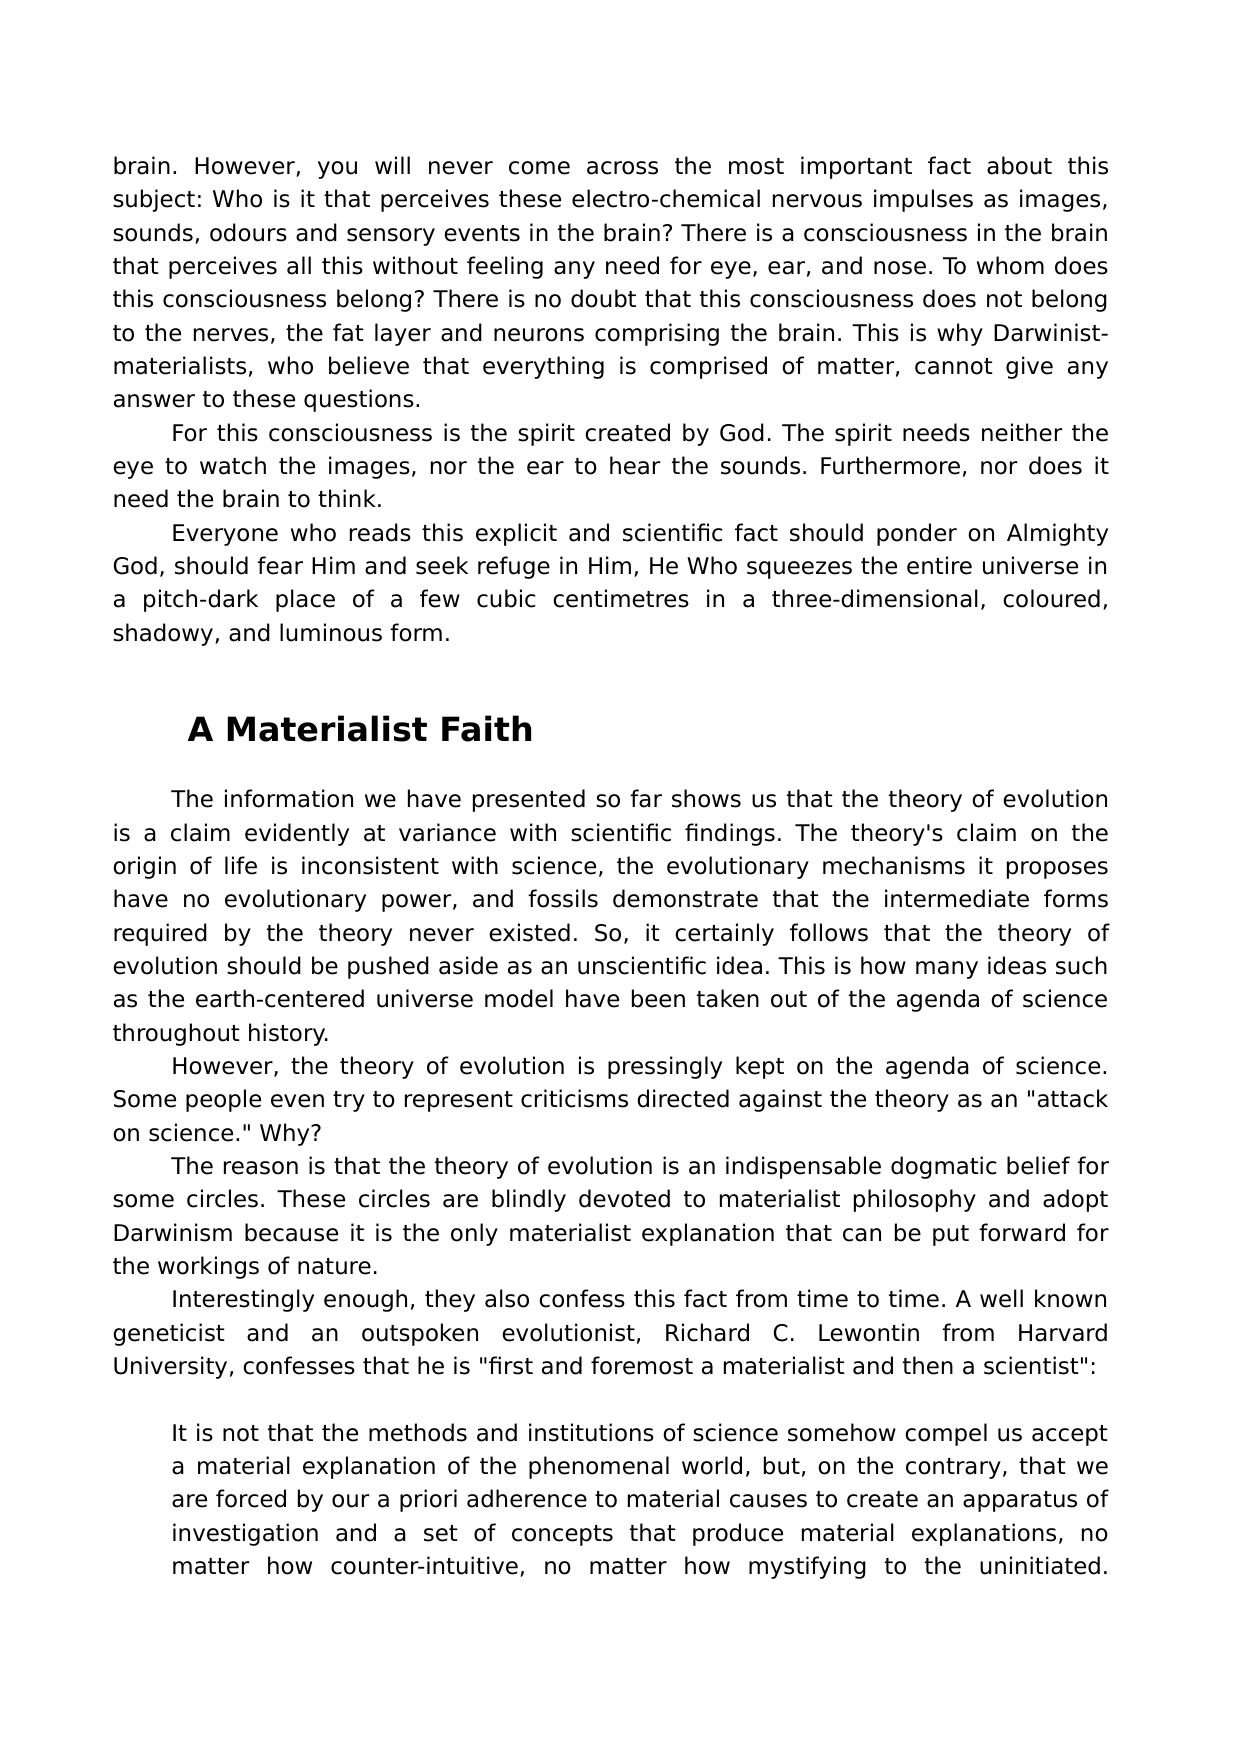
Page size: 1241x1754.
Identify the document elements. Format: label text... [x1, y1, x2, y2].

text It is not that the methods and institutions of science somehow compel us accept a material explanation of the phenomenal world, but, on the contrary, that we are forced by our a priori adherence to material causes to create an apparatus of investigation and a set of concepts that produce material explanations, no matter how counter-intuitive, no matter how mystifying to the uninitiated. [171, 1414, 1110, 1581]
text However, the theory of evolution is pressingly kept on the agenda of science. Some people even try to represent criticisms directed against the theory as an "attack on science." Why? [112, 1048, 1110, 1148]
text brain. However, you will never come across the most important fact about this subject: Who is it that perceives these electro-chemical nervous impulses as images, sounds, odours and sensory events in the brain? There is a consciousness in the brain that perceives all this without feeling any need for eye, ear, and nose. To whom does this consciousness belong? There is no doubt that this consciousness does not belong to the nerves, the fat layer and neurons comprising the brain. This is why Darwinist-materialists, who believe that everything is comprised of matter, cannot give any answer to these questions. [112, 148, 1110, 414]
text A Materialist Faith [112, 714, 1110, 748]
text The reason is that the theory of evolution is an indispensable dogmatic belief for some circles. These circles are blindly devoted to materialist philosophy and adopt Darwinism because it is the only materialist explanation that can be put forward for the workings of nature. [112, 1148, 1110, 1281]
text The information we have presented so far shows us that the theory of evolution is a claim evidently at variance with scientific findings. The theory's claim on the origin of life is inconsistent with science, the evolutionary mechanisms it proposes have no evolutionary power, and fossils demonstrate that the intermediate forms required by the theory never existed. So, it certainly follows that the theory of evolution should be pushed aside as an unscientific idea. This is how many ideas such as the earth-centered universe model have been taken out of the agenda of science throughout history. [112, 781, 1110, 1048]
text Everyone who reads this explicit and scientific fact should ponder on Almighty God, should fear Him and seek refuge in Him, He Who squeezes the entire universe in a pitch-dark place of a few cubic centimetres in a three-dimensional, coloured, shadowy, and luminous form. [112, 514, 1110, 648]
text Interestingly enough, they also confess this fact from time to time. A well known geneticist and an outspoken evolutionist, Richard C. Lewontin from Harvard University, confesses that he is "first and foremost a materialist and then a scientist": [112, 1281, 1110, 1381]
text For this consciousness is the spirit created by God. The spirit needs neither the eye to watch the images, nor the ear to hear the sounds. Furthermore, nor does it need the brain to think. [112, 414, 1110, 514]
